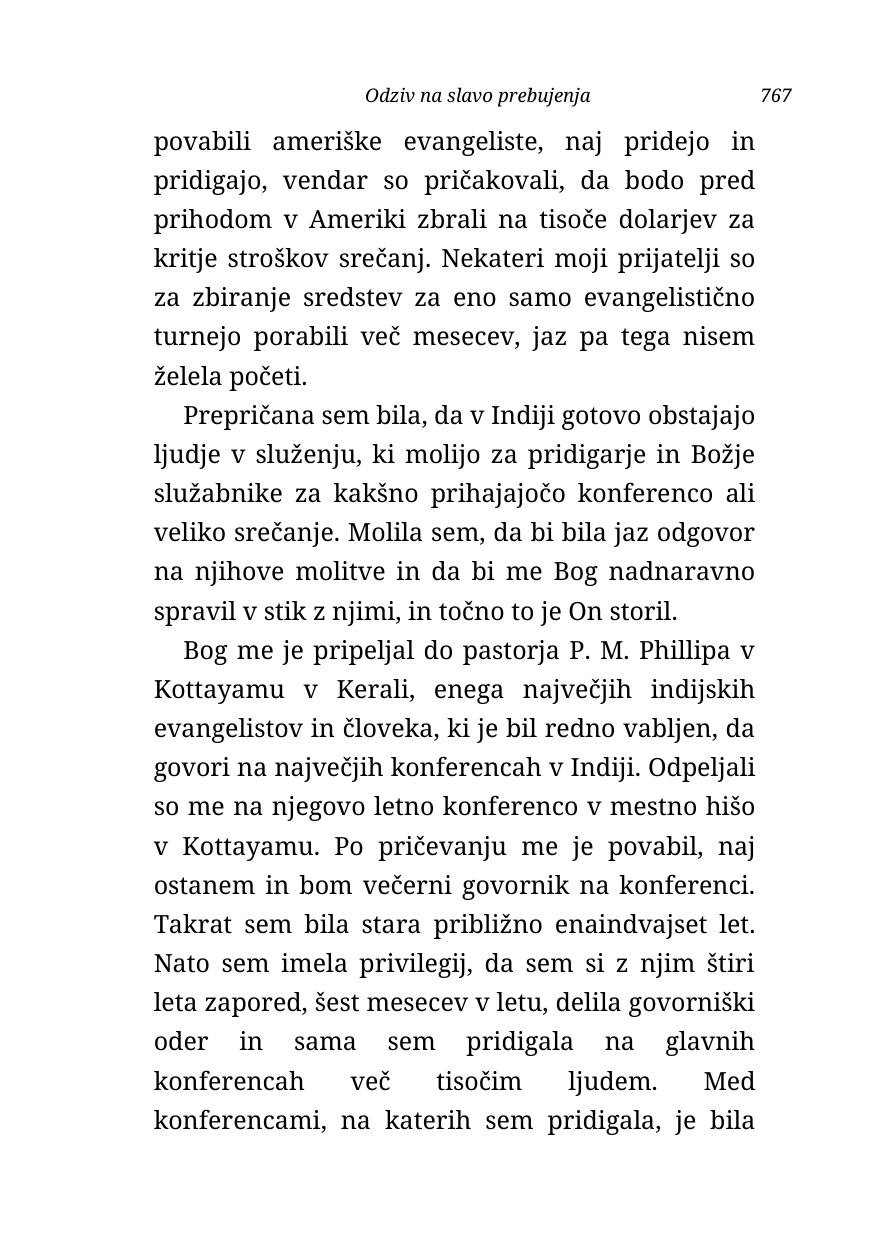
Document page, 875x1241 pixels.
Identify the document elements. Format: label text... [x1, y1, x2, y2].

text Bog me je pripeljal do pastorja P. M. Phillipa v Kottayamu v Kerali, enega največjih indijskih evangelistov in človeka, ki je bil redno vabljen, da govori na največjih konferencah v Indiji. Odpeljali so me na njegovo letno konferenco v mestno hišo v Kottayamu. Po pričevanju me je povabil, naj ostanem in bom večerni govornik na konferenci. Takrat sem bila stara približno enaindvajset let. Nato sem imela privilegij, da sem si z njim štiri leta zapored, šest mesecev v letu, delila govorniški oder in sama sem pridigala na glavnih konferencah več tisočim ljudem. Med konferencami, na katerih sem pridigala, je bila [153, 632, 756, 1136]
text Prepričana sem bila, da v Indiji gotovo obstajajo ljudje v služenju, ki molijo za pridigarje in Božje služabnike za kakšno prihajajočo konferenco ali veliko srečanje. Molila sem, da bi bila jaz odgovor na njihove molitve in da bi me Bog nadnaravno spravil v stik z njimi, in točno to je On storil. [153, 397, 756, 627]
text povabili ameriške evangeliste, naj pridejo in pridigajo, vendar so pričakovali, da bodo pred prihodom v Ameriki zbrali na tisoče dolarjev za kritje stroškov srečanj. Nekateri moji prijatelji so za zbiranje sredstev za eno samo evangelistično turnejo porabili več mesecev, jaz pa tega nisem želela početi. [153, 123, 756, 392]
